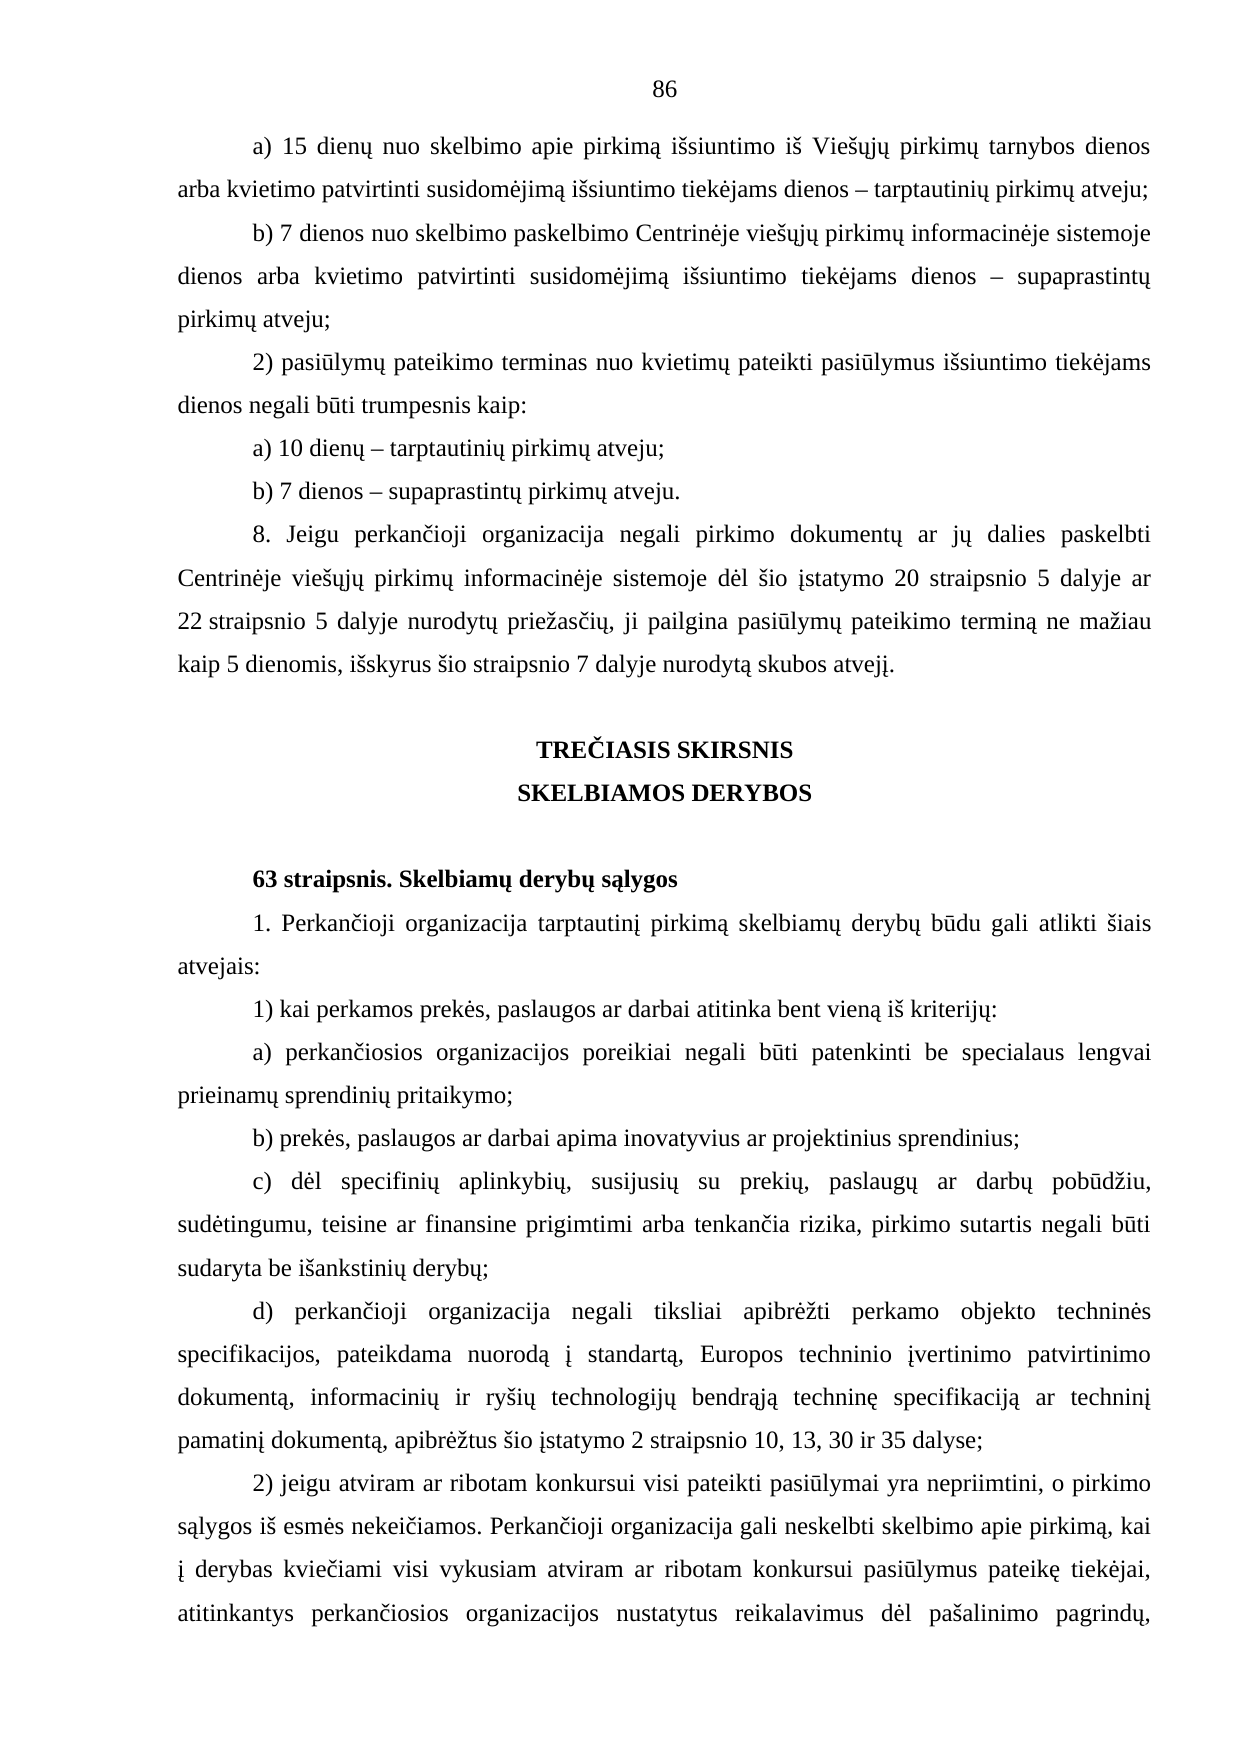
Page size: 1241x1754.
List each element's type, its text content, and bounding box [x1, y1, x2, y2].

text b) prekės, paslaugos ar darbai apima inovatyvius ar projektinius sprendinius; [177, 1123, 1152, 1152]
text 63 straipsnis. Skelbiamų derybų sąlygos [177, 864, 1152, 893]
text a) perkančiosios organizacijos poreikiai negali būti patenkinti be specialaus lengvai prieinamų sprendinių pritaikymo; [177, 1037, 1152, 1109]
text b) 7 dienos nuo skelbimo paskelbimo Centrinėje viešųjų pirkimų informacinėje sistemoje dienos arba kvietimo patvirtinti susidomėjimą išsiuntimo tiekėjams dienos – supaprastintų pirkimų atveju; [177, 218, 1152, 333]
text 1. Perkančioji organizacija tarptautinį pirkimą skelbiamų derybų būdu gali atlikti šiais atvejais: [177, 908, 1152, 979]
text a) 15 dienų nuo skelbimo apie pirkimą išsiuntimo iš Viešųjų pirkimų tarnybos dienos arba kvietimo patvirtinti susidomėjimą išsiuntimo tiekėjams dienos – tarptautinių pirkimų atveju; [177, 131, 1152, 203]
text d) perkančioji organizacija negali tiksliai apibrėžti perkamo objekto techninės specifikacijos, pateikdama nuorodą į standartą, Europos techninio įvertinimo patvirtinimo dokumentą, informacinių ir ryšių technologijų bendrąją techninę specifikaciją ar techninį pamatinį dokumentą, apibrėžtus šio įstatymo 2 straipsnio 10, 13, 30 ir 35 dalyse; [177, 1296, 1152, 1454]
text 2) jeigu atviram ar ribotam konkursui visi pateikti pasiūlymai yra nepriimtini, o pirkimo sąlygos iš esmės nekeičiamos. Perkančioji organizacija gali neskelbti skelbimo apie pirkimą, kai į derybas kviečiami visi vykusiam atviram ar ribotam konkursui pasiūlymus pateikę tiekėjai, atitinkantys perkančiosios organizacijos nustatytus reikalavimus dėl pašalinimo pagrindų, [177, 1468, 1152, 1626]
text TREČIASIS SKIRSNIS [177, 735, 1152, 764]
text c) dėl specifinių aplinkybių, susijusių su prekių, paslaugų ar darbų pobūdžiu, sudėtingumu, teisine ar finansine prigimtimi arba tenkančia rizika, pirkimo sutartis negali būti sudaryta be išankstinių derybų; [177, 1166, 1152, 1281]
text SKELBIAMOS DERYBOS [177, 778, 1152, 807]
text 2) pasiūlymų pateikimo terminas nuo kvietimų pateikti pasiūlymus išsiuntimo tiekėjams dienos negali būti trumpesnis kaip: [177, 347, 1152, 419]
text 1) kai perkamos prekės, paslaugos ar darbai atitinka bent vieną iš kriterijų: [177, 994, 1152, 1023]
text 8. Jeigu perkančioji organizacija negali pirkimo dokumentų ar jų dalies paskelbti Centrinėje viešųjų pirkimų informacinėje sistemoje dėl šio įstatymo 20 straipsnio 5 dalyje ar 22 straipsnio 5 dalyje nurodytų priežasčių, ji pailgina pasiūlymų pateikimo terminą ne mažiau kaip 5 dienomis, išskyrus šio straipsnio 7 dalyje nurodytą skubos atvejį. [177, 519, 1152, 678]
text b) 7 dienos – supaprastintų pirkimų atveju. [177, 476, 1152, 505]
text a) 10 dienų – tarptautinių pirkimų atveju; [177, 433, 1152, 462]
